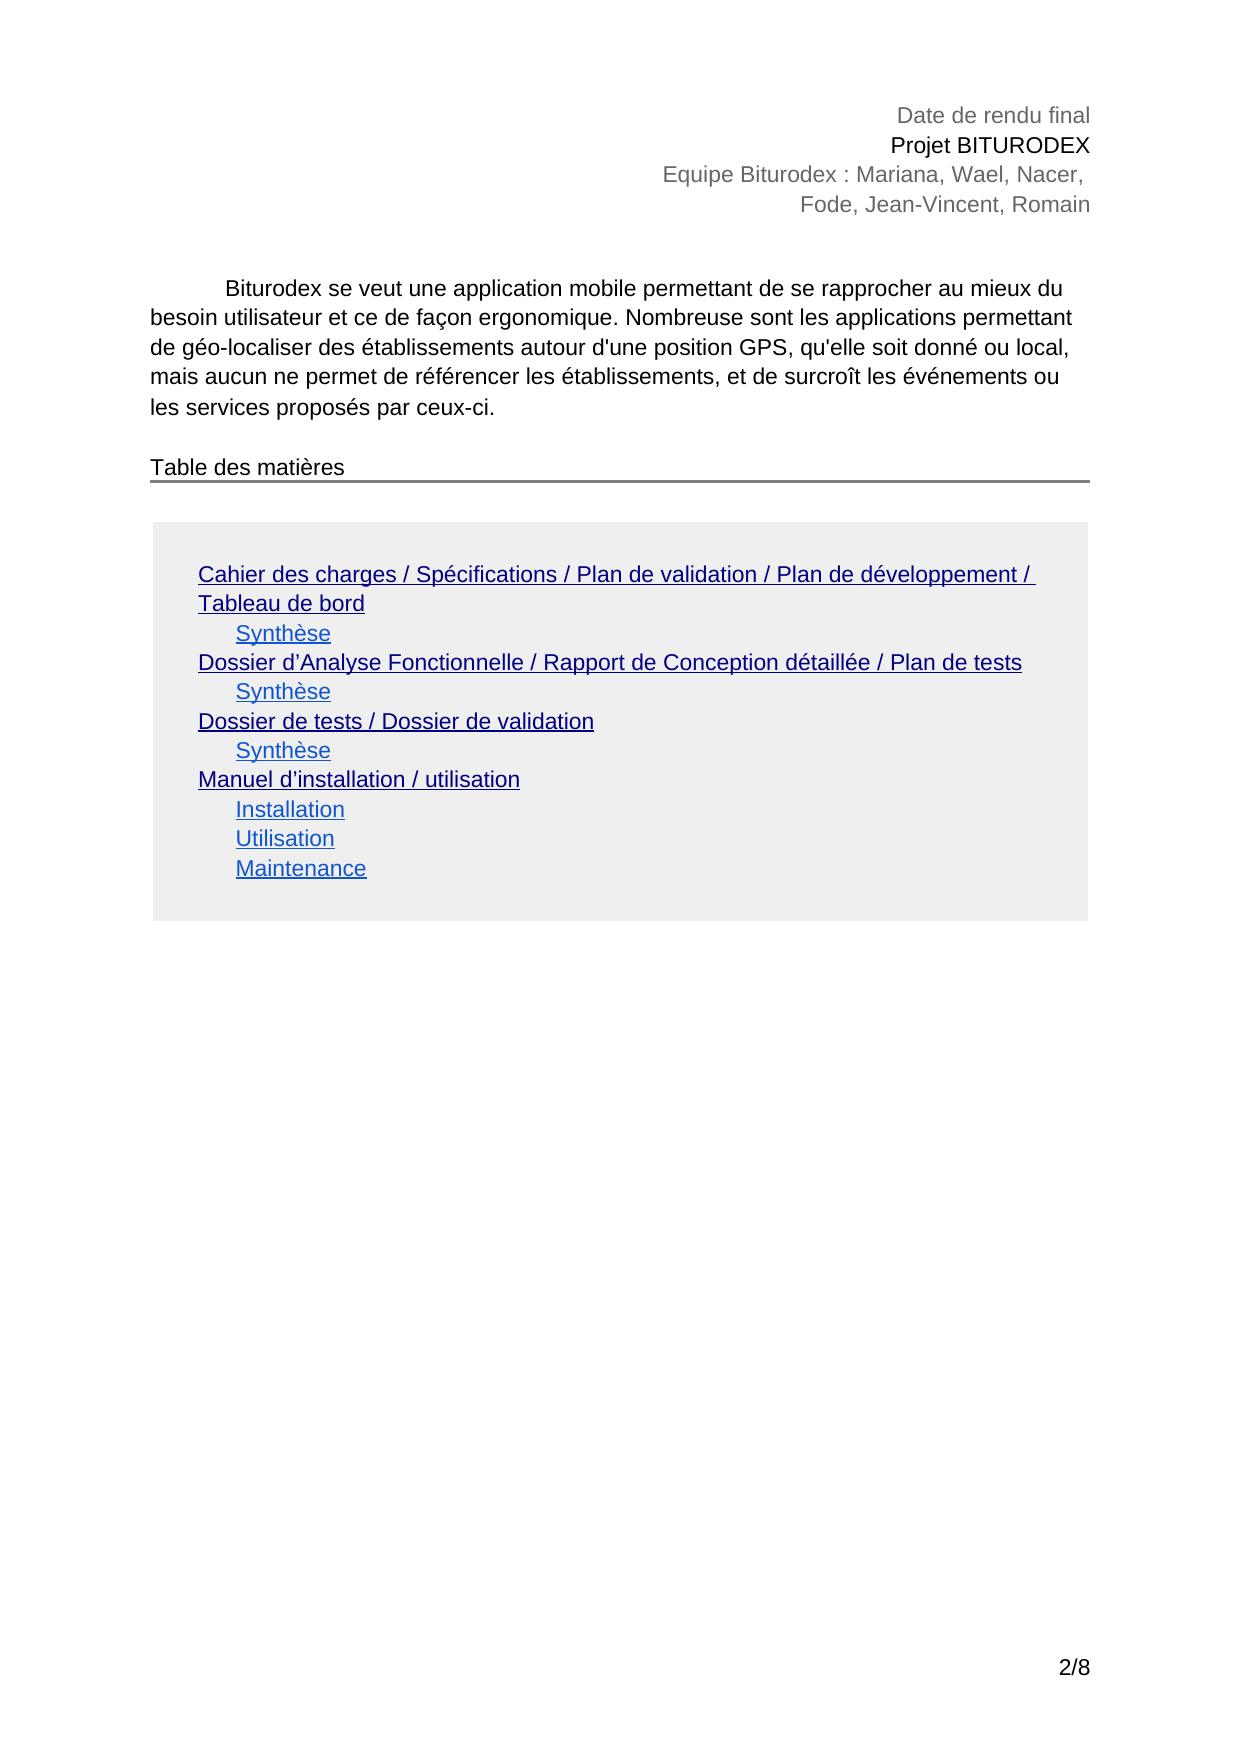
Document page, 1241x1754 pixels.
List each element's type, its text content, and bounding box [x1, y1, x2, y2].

table_header Cahier des charges / Spécifications / Plan de validation / Plan de développement / Tableau de bord Synthèse Dossier d’Analyse Fonctionnelle / Rapport de Conception détaillée / Plan de tests Synthèse Dossier de tests / Dossier de validation Synthèse Manuel d’installation / utilisation Installation Utilisation Maintenance [153, 522, 1088, 921]
text Biturodex se veut une application mobile permettant de se rapprocher au mieux du besoin utilisateur et ce de façon ergonomique. Nombreuse sont les applications permettant de géo-localiser des établissements autour d'une position GPS, qu'elle soit donné ou local, mais aucun ne permet de référencer les établissements, et de surcroît les événements ou les services proposés par ceux-ci. [150, 276, 1090, 421]
text Table des matières [150, 454, 1090, 480]
